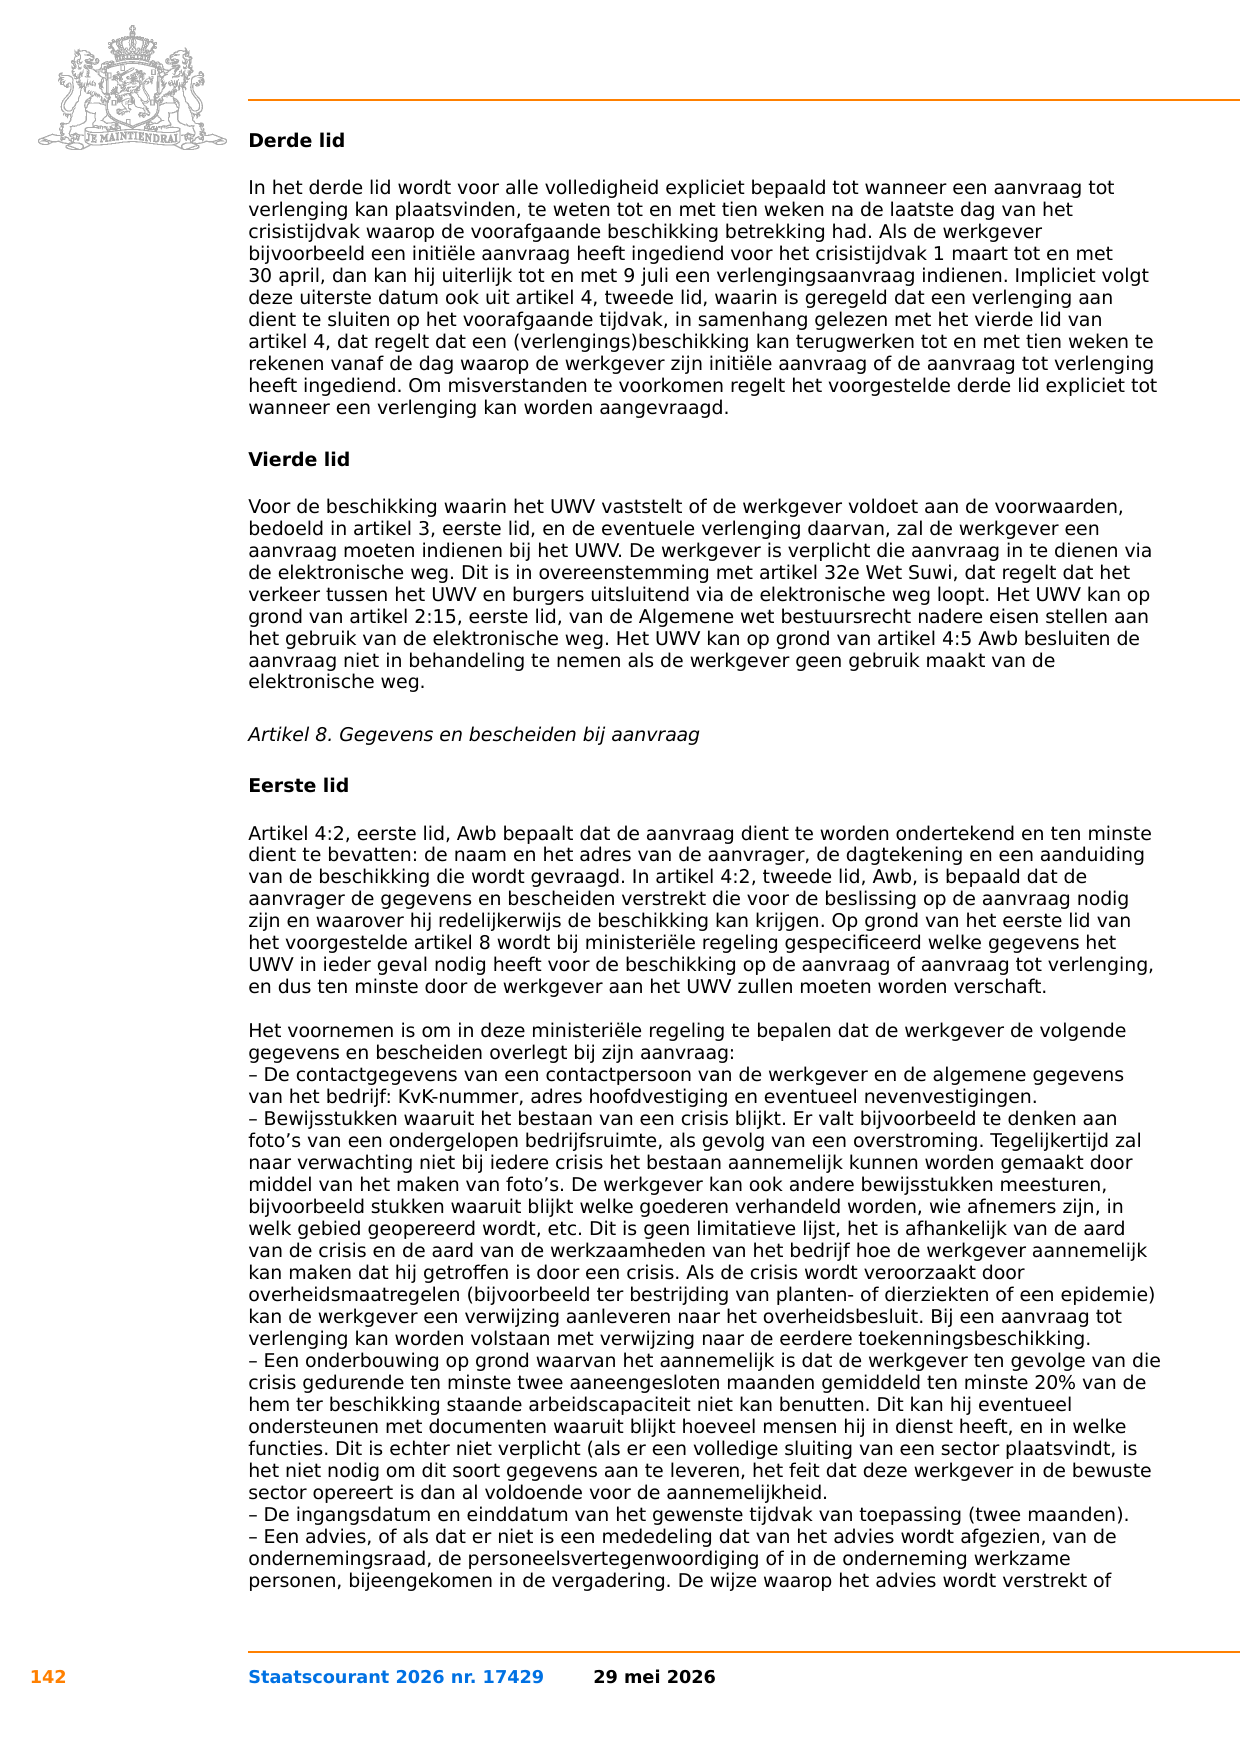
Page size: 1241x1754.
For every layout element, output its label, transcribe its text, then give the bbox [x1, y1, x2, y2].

subtitle Derde lid [248, 130, 1163, 152]
text – De ingangsdatum en einddatum van het gewenste tijdvak van toepassing (twee maanden). [248, 1504, 1163, 1526]
text Artikel 4:2, eerste lid, Awb bepaalt dat de aanvraag dient te worden ondertekend en ten minste dient te bevatten: de naam en het adres van de aanvrager, de dagtekening en een aanduiding van de beschikking die wordt gevraagd. In artikel 4:2, tweede lid, Awb, is bepaald dat de aanvrager de gegevens en bescheiden verstrekt die voor de beslissing op de aanvraag nodig zijn en waarover hij redelijkerwijs de beschikking kan krijgen. Op grond van het eerste lid van het voorgestelde artikel 8 wordt bij ministeriële regeling gespecificeerd welke gegevens het UWV in ieder geval nodig heeft voor de beschikking op de aanvraag of aanvraag tot verlenging, en dus ten minste door de werkgever aan het UWV zullen moeten worden verschaft. [248, 822, 1163, 998]
subtitle Vierde lid [248, 449, 1163, 471]
picture [38, 25, 227, 150]
text Voor de beschikking waarin het UWV vaststelt of de werkgever voldoet aan de voorwaarden, bedoeld in artikel 3, eerste lid, en de eventuele verlenging daarvan, zal de werkgever een aanvraag moeten indienen bij het UWV. De werkgever is verplicht die aanvraag in te dienen via de elektronische weg. Dit is in overeenstemming met artikel 32e Wet Suwi, dat regelt dat het verkeer tussen het UWV en burgers uitsluitend via de elektronische weg loopt. Het UWV kan op grond van artikel 2:15, eerste lid, van de Algemene wet bestuursrecht nadere eisen stellen aan het gebruik van de elektronische weg. Het UWV kan op grond van artikel 4:5 Awb besluiten de aanvraag niet in behandeling te nemen als de werkgever geen gebruik maakt van de elektronische weg. [248, 496, 1163, 693]
text In het derde lid wordt voor alle volledigheid expliciet bepaald tot wanneer een aanvraag tot verlenging kan plaatsvinden, te weten tot en met tien weken na de laatste dag van het crisistijdvak waarop de voorafgaande beschikking betrekking had. Als de werkgever bijvoorbeeld een initiële aanvraag heeft ingediend voor het crisistijdvak 1 maart tot en met 30 april, dan kan hij uiterlijk tot en met 9 juli een verlengingsaanvraag indienen. Impliciet volgt deze uiterste datum ook uit artikel 4, tweede lid, waarin is geregeld dat een verlenging aan dient te sluiten op het voorafgaande tijdvak, in samenhang gelezen met het vierde lid van artikel 4, dat regelt dat een (verlengings)beschikking kan terugwerken tot en met tien weken te rekenen vanaf de dag waarop de werkgever zijn initiële aanvraag of de aanvraag tot verlenging heeft ingediend. Om misverstanden te voorkomen regelt het voorgestelde derde lid expliciet tot wanneer een verlenging kan worden aangevraagd. [248, 177, 1163, 419]
subtitle Eerste lid [248, 775, 1163, 797]
subtitle Artikel 8. Gegevens en bescheiden bij aanvraag [248, 723, 1163, 745]
text – Een advies, of als dat er niet is een mededeling dat van het advies wordt afgezien, van de ondernemingsraad, de personeelsvertegenwoordiging of in de onderneming werkzame personen, bijeengekomen in de vergadering. De wijze waarop het advies wordt verstrekt of [248, 1526, 1163, 1592]
text – De contactgegevens van een contactpersoon van de werkgever en de algemene gegevens van het bedrijf: KvK-nummer, adres hoofdvestiging en eventueel nevenvestigingen. [248, 1064, 1163, 1108]
text – Een onderbouwing op grond waarvan het aannemelijk is dat de werkgever ten gevolge van die crisis gedurende ten minste twee aaneengesloten maanden gemiddeld ten minste 20% van de hem ter beschikking staande arbeidscapaciteit niet kan benutten. Dit kan hij eventueel ondersteunen met documenten waaruit blijkt hoeveel mensen hij in dienst heeft, en in welke functies. Dit is echter niet verplicht (als er een volledige sluiting van een sector plaatsvindt, is het niet nodig om dit soort gegevens aan te leveren, het feit dat deze werkgever in de bewuste sector opereert is dan al voldoende voor de aannemelijkheid. [248, 1350, 1163, 1504]
text Het voornemen is om in deze ministeriële regeling te bepalen dat de werkgever de volgende gegevens en bescheiden overlegt bij zijn aanvraag: [248, 1020, 1163, 1064]
text – Bewijsstukken waaruit het bestaan van een crisis blijkt. Er valt bijvoorbeeld te denken aan foto’s van een ondergelopen bedrijfsruimte, als gevolg van een overstroming. Tegelijkertijd zal naar verwachting niet bij iedere crisis het bestaan aannemelijk kunnen worden gemaakt door middel van het maken van foto’s. De werkgever kan ook andere bewijsstukken meesturen, bijvoorbeeld stukken waaruit blijkt welke goederen verhandeld worden, wie afnemers zijn, in welk gebied geopereerd wordt, etc. Dit is geen limitatieve lijst, het is afhankelijk van de aard van de crisis en de aard van de werkzaamheden van het bedrijf hoe de werkgever aannemelijk kan maken dat hij getroffen is door een crisis. Als de crisis wordt veroorzaakt door overheidsmaatregelen (bijvoorbeeld ter bestrijding van planten- of dierziekten of een epidemie) kan de werkgever een verwijzing aanleveren naar het overheidsbesluit. Bij een aanvraag tot verlenging kan worden volstaan met verwijzing naar de eerdere toekenningsbeschikking. [248, 1108, 1163, 1350]
